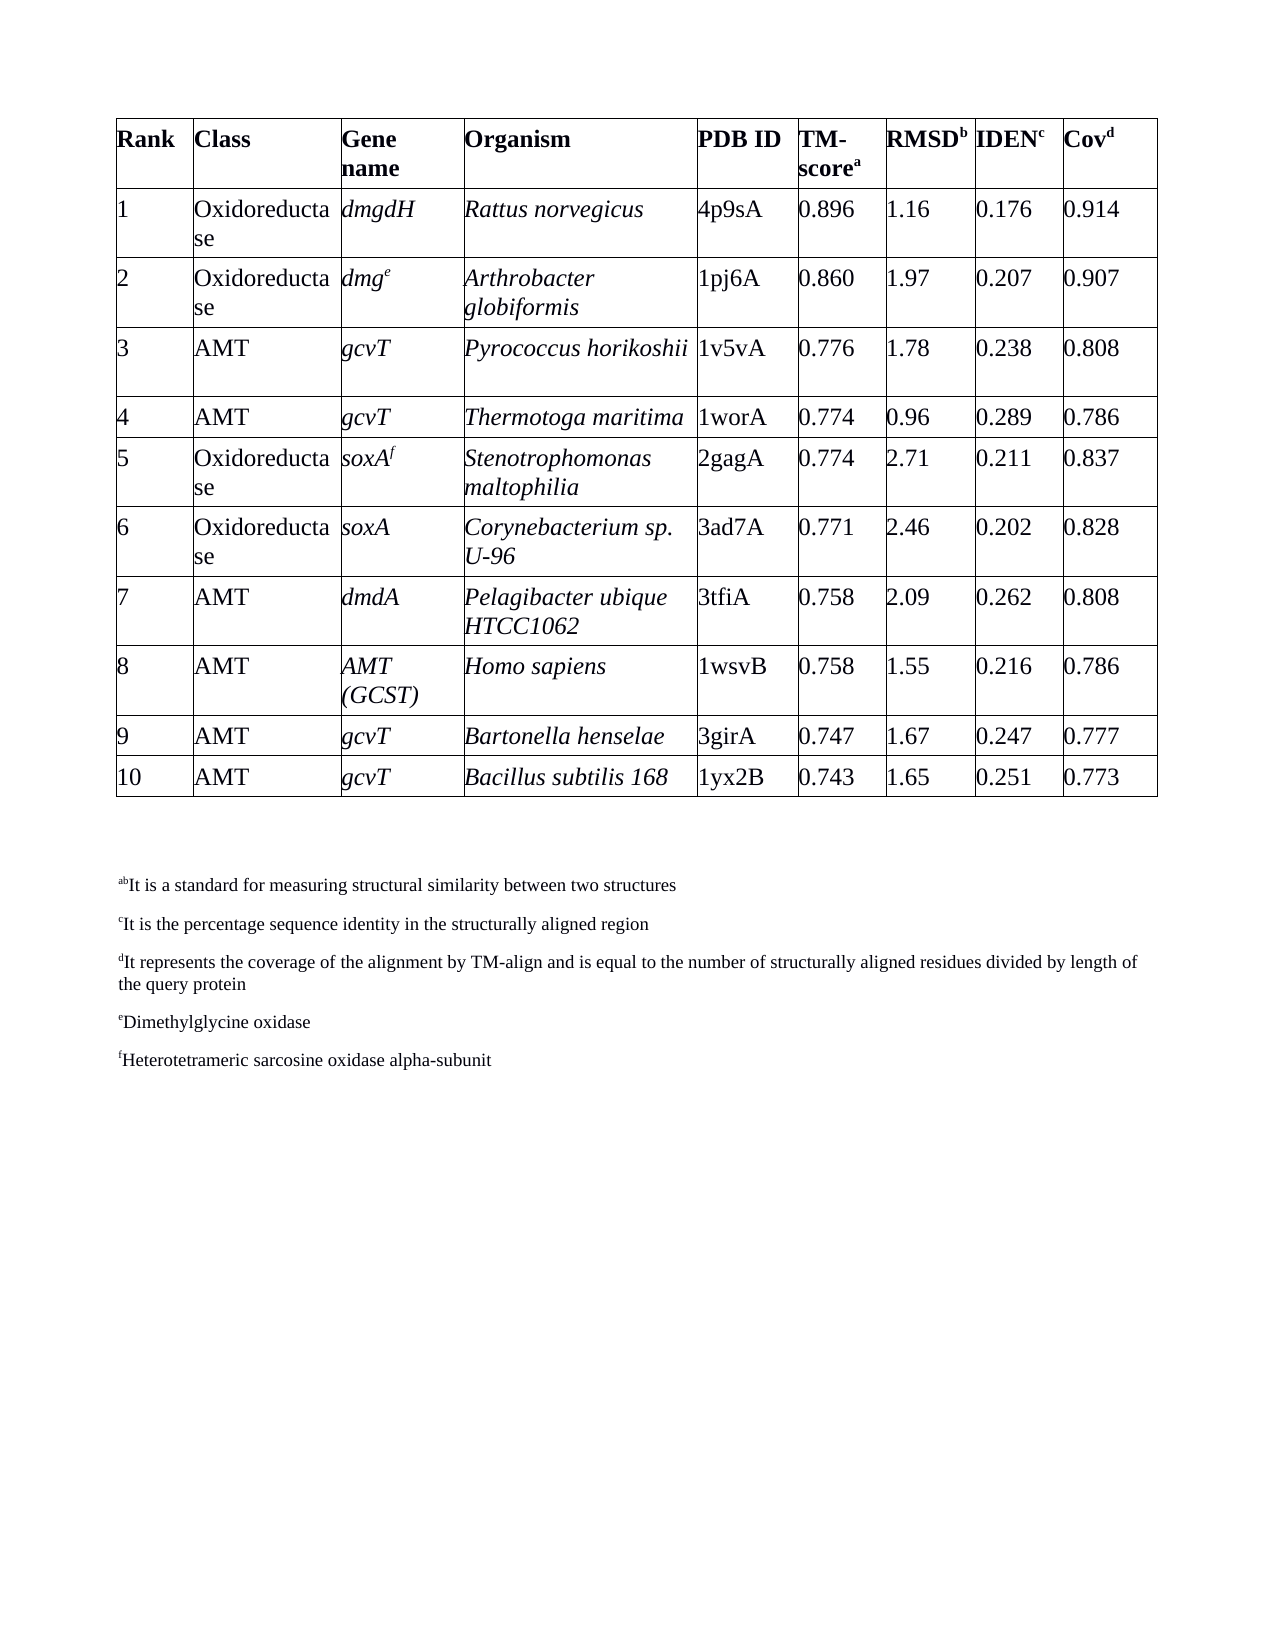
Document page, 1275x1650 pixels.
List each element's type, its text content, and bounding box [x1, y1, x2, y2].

table_cell 0.211 [976, 438, 1063, 506]
table_cell 1 [117, 189, 193, 257]
table_cell 3 [117, 328, 193, 396]
table_cell 8 [117, 646, 193, 715]
table_cell gcvT [342, 397, 464, 437]
table_cell AMT [194, 756, 341, 796]
table_header PDB ID [698, 119, 798, 188]
text dIt represents the coverage of the alignment by TM-align and is equal to the number of structurally aligned residues divided by length of the query protein [118, 951, 1157, 994]
table_cell 0.251 [976, 756, 1063, 796]
table_cell 0.771 [799, 507, 886, 576]
table_cell Arthrobacter globiformis [465, 258, 697, 327]
text eDimethylglycine oxidase [118, 1011, 1157, 1032]
table_cell 0.96 [887, 397, 975, 437]
table_cell 0.247 [976, 716, 1063, 755]
table_cell 0.743 [799, 756, 886, 796]
table_cell 9 [117, 716, 193, 755]
table_cell 0.914 [1064, 189, 1157, 257]
table_header Organism [465, 119, 697, 188]
table_cell AMT [194, 716, 341, 755]
table_cell 0.176 [976, 189, 1063, 257]
table_cell 0.860 [799, 258, 886, 327]
table_cell 1pj6A [698, 258, 798, 327]
table_header Class [194, 119, 341, 188]
table_cell soxAf [342, 438, 464, 506]
table_cell 3ad7A [698, 507, 798, 576]
table_cell 1.67 [887, 716, 975, 755]
table_cell 1.78 [887, 328, 975, 396]
table_cell gcvT [342, 328, 464, 396]
table_cell 2.09 [887, 577, 975, 645]
table_cell 3tfiA [698, 577, 798, 645]
table_cell 0.202 [976, 507, 1063, 576]
table_cell Bacillus subtilis 168 [465, 756, 697, 796]
table_cell 0.747 [799, 716, 886, 755]
table_cell Pyrococcus horikoshii [465, 328, 697, 396]
table_cell 0.758 [799, 577, 886, 645]
table_cell 0.758 [799, 646, 886, 715]
table_cell Thermotoga maritima [465, 397, 697, 437]
table_cell 1.65 [887, 756, 975, 796]
table_cell 6 [117, 507, 193, 576]
text cIt is the percentage sequence identity in the structurally aligned region [118, 913, 1157, 934]
table_cell 3girA [698, 716, 798, 755]
table_cell 0.289 [976, 397, 1063, 437]
table_cell AMT [194, 577, 341, 645]
table_cell Oxidoreductase [194, 507, 341, 576]
table_cell gcvT [342, 716, 464, 755]
table_cell 0.786 [1064, 397, 1157, 437]
table_cell Oxidoreductase [194, 258, 341, 327]
table_cell Oxidoreductase [194, 189, 341, 257]
table_header TM-scorea [799, 119, 886, 188]
table_cell 0.896 [799, 189, 886, 257]
table_cell Pelagibacter ubique HTCC1062 [465, 577, 697, 645]
text fHeterotetrameric sarcosine oxidase alpha-subunit [118, 1049, 1157, 1070]
table_cell Homo sapiens [465, 646, 697, 715]
table_cell 1yx2B [698, 756, 798, 796]
table_cell 1wsvB [698, 646, 798, 715]
table_cell 1.55 [887, 646, 975, 715]
table_cell 0.808 [1064, 577, 1157, 645]
table_cell 1.97 [887, 258, 975, 327]
table_cell 0.262 [976, 577, 1063, 645]
table_cell gcvT [342, 756, 464, 796]
table_cell AMT [194, 397, 341, 437]
table_cell Bartonella henselae [465, 716, 697, 755]
table_cell Rattus norvegicus [465, 189, 697, 257]
table_cell Corynebacterium sp. U-96 [465, 507, 697, 576]
table_cell 0.837 [1064, 438, 1157, 506]
table_cell dmge [342, 258, 464, 327]
table_cell soxA [342, 507, 464, 576]
table_cell 2.46 [887, 507, 975, 576]
table_cell 7 [117, 577, 193, 645]
table_cell AMT (GCST) [342, 646, 464, 715]
table_cell 2.71 [887, 438, 975, 506]
table_cell 0.808 [1064, 328, 1157, 396]
table_header Rank [117, 119, 193, 188]
table_cell dmgdH [342, 189, 464, 257]
table_cell 0.786 [1064, 646, 1157, 715]
table_cell 0.907 [1064, 258, 1157, 327]
table_cell 0.773 [1064, 756, 1157, 796]
table_header IDENc [976, 119, 1063, 188]
table_cell 0.207 [976, 258, 1063, 327]
table_header RMSDb [887, 119, 975, 188]
table_cell 2gagA [698, 438, 798, 506]
table_cell 1v5vA [698, 328, 798, 396]
table_cell 4 [117, 397, 193, 437]
table_cell 0.776 [799, 328, 886, 396]
text abIt is a standard for measuring structural similarity between two structures [118, 874, 1157, 896]
table_cell Stenotrophomonas maltophilia [465, 438, 697, 506]
table_header Covd [1064, 119, 1157, 188]
table_cell 0.238 [976, 328, 1063, 396]
table_cell 2 [117, 258, 193, 327]
table_cell 0.777 [1064, 716, 1157, 755]
table_cell AMT [194, 646, 341, 715]
table_cell 10 [117, 756, 193, 796]
table_cell Oxidoreductase [194, 438, 341, 506]
table_header Gene name [342, 119, 464, 188]
table_cell 0.828 [1064, 507, 1157, 576]
table_cell 0.216 [976, 646, 1063, 715]
table_cell AMT [194, 328, 341, 396]
table_cell 0.774 [799, 397, 886, 437]
table_cell 1.16 [887, 189, 975, 257]
table_cell 1worA [698, 397, 798, 437]
table_cell dmdA [342, 577, 464, 645]
table_cell 0.774 [799, 438, 886, 506]
table_cell 4p9sA [698, 189, 798, 257]
table_cell 5 [117, 438, 193, 506]
